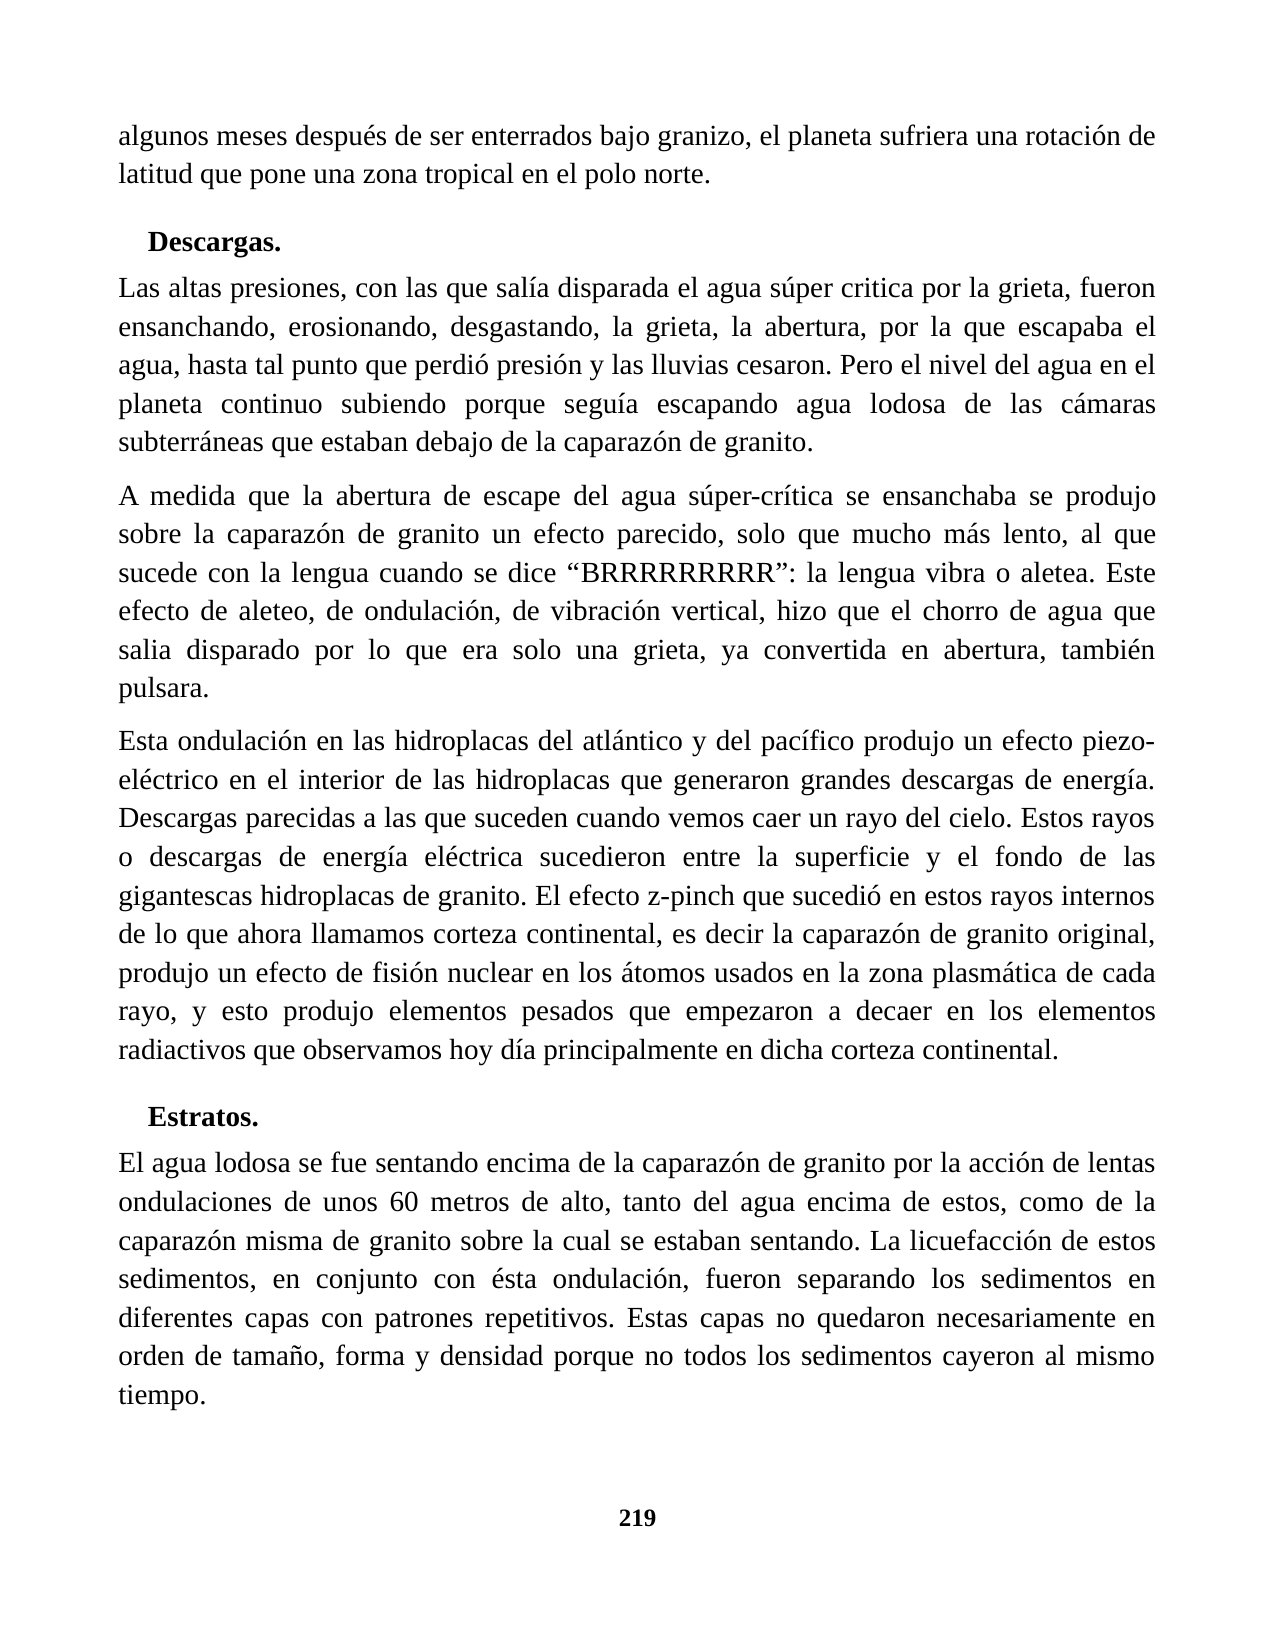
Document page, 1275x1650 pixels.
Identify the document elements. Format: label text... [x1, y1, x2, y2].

text Esta ondulación en las hidroplacas del atlántico y del pacífico produjo un efecto piezo-eléctrico en el interior de las hidroplacas que generaron grandes descargas de energía. Descargas parecidas a las que suceden cuando vemos caer un rayo del cielo. Estos rayos o descargas de energía eléctrica sucedieron entre la superficie y el fondo de las gigantescas hidroplacas de granito. El efecto z-pinch que sucedió en estos rayos internos de lo que ahora llamamos corteza continental, es decir la caparazón de granito original, produjo un efecto de fisión nuclear en los átomos usados en la zona plasmática de cada rayo, y esto produjo elementos pesados que empezaron a decaer en los elementos radiactivos que observamos hoy día principalmente en dicha corteza continental. [118, 723, 1157, 1065]
text algunos meses después de ser enterrados bajo granizo, el planeta sufriera una rotación de latitud que pone una zona tropical en el polo norte. [118, 118, 1157, 190]
text Las altas presiones, con las que salía disparada el agua súper critica por la grieta, fueron ensanchando, erosionando, desgastando, la grieta, la abertura, por la que escapaba el agua, hasta tal punto que perdió presión y las lluvias cesaron. Pero el nivel del agua en el planeta continuo subiendo porque seguía escapando agua lodosa de las cámaras subterráneas que estaban debajo de la caparazón de granito. [118, 270, 1157, 458]
subtitle Descargas. [148, 224, 1157, 258]
subtitle Estratos. [148, 1099, 1157, 1133]
text El agua lodosa se fue sentando encima de la caparazón de granito por la acción de lentas ondulaciones de unos 60 metros de alto, tanto del agua encima de estos, como de la caparazón misma de granito sobre la cual se estaban sentando. La licuefacción de estos sedimentos, en conjunto con ésta ondulación, fueron separando los sedimentos en diferentes capas con patrones repetitivos. Estas capas no quedaron necesariamente en orden de tamaño, forma y densidad porque no todos los sedimentos cayeron al mismo tiempo. [118, 1146, 1157, 1410]
text A medida que la abertura de escape del agua súper-crítica se ensanchaba se produjo sobre la caparazón de granito un efecto parecido, solo que mucho más lento, al que sucede con la lengua cuando se dice “BRRRRRRRRR”: la lengua vibra o aletea. Este efecto de aleteo, de ondulación, de vibración vertical, hizo que el chorro de agua que salia disparado por lo que era solo una grieta, ya convertida en abertura, también pulsara. [118, 478, 1157, 704]
